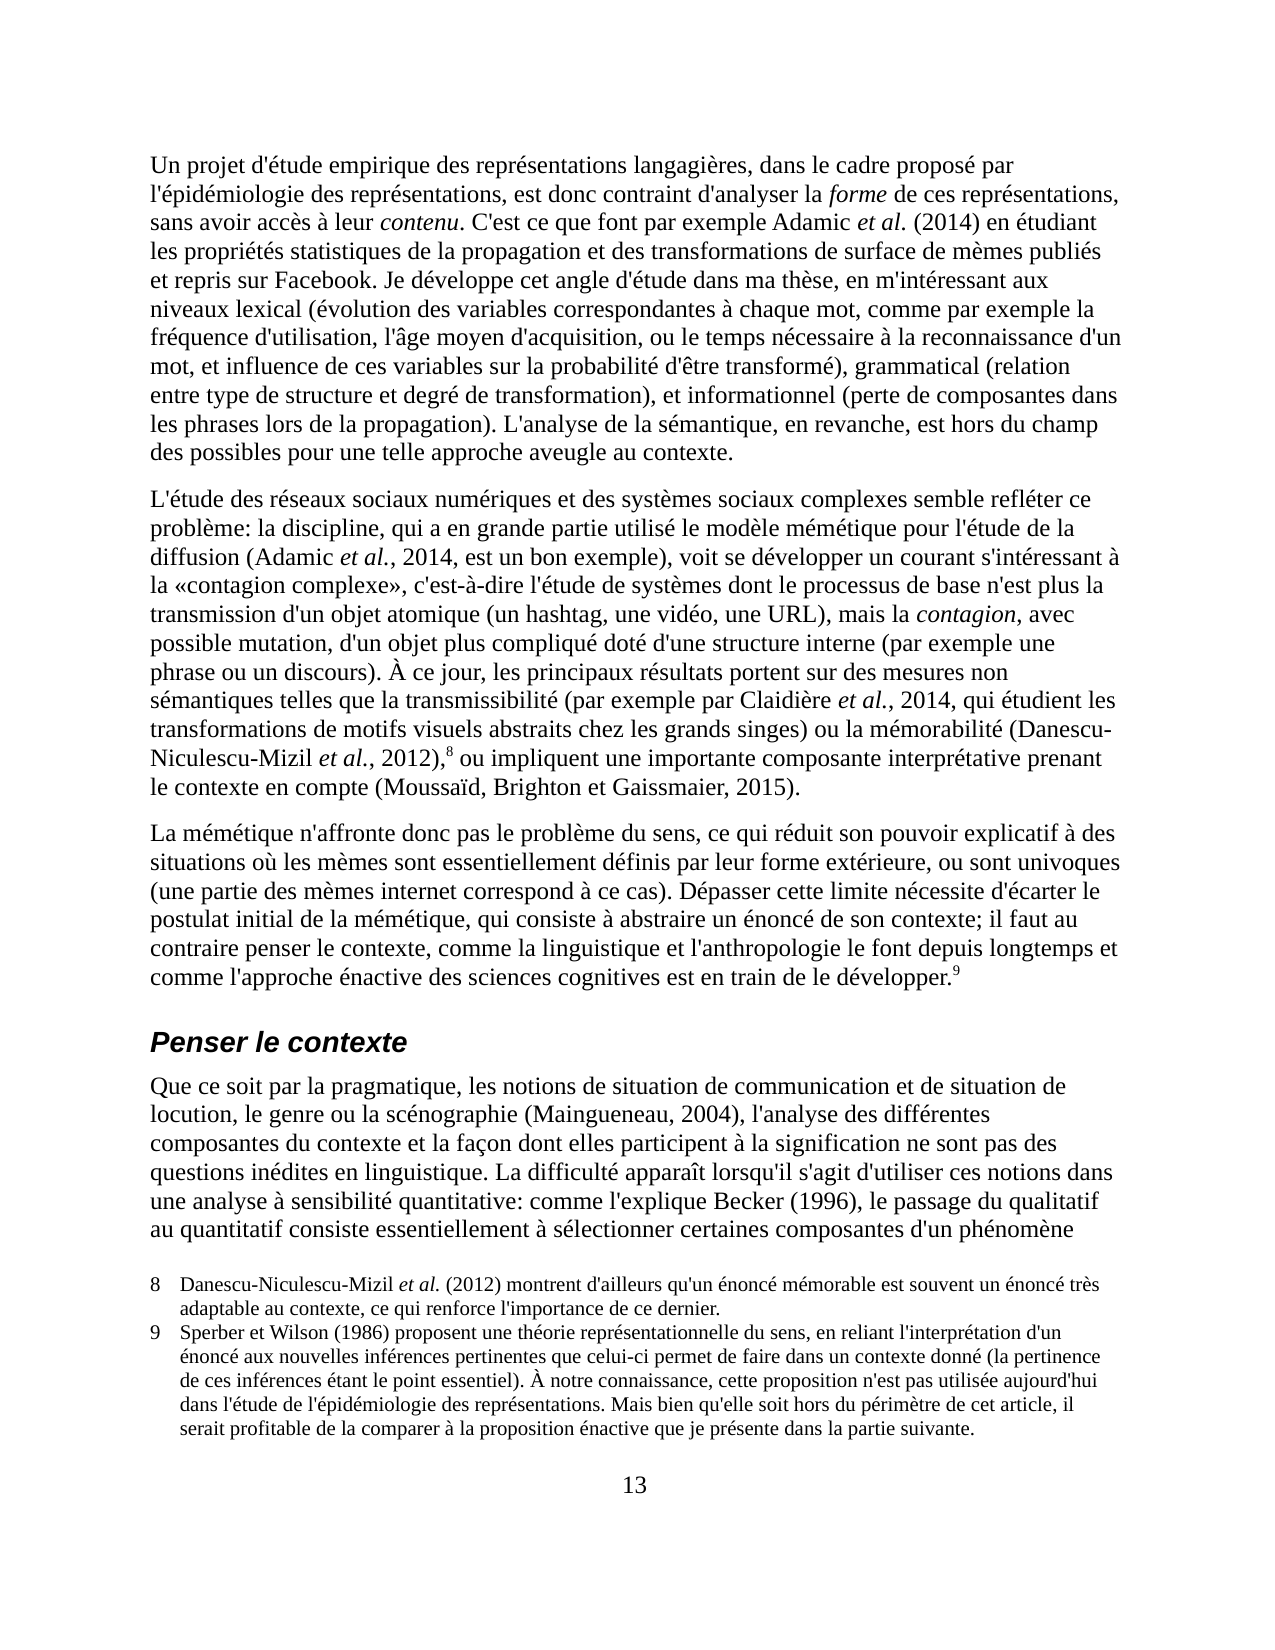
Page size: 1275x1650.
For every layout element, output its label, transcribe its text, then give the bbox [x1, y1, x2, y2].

text Que ce soit par la pragmatique, les notions de situation de communication et de situation de locution, le genre ou la scénographie (Maingueneau, 2004), l'analyse des différentes composantes du contexte et la façon dont elles participent à la signification ne sont pas des questions inédites en linguistique. La difficulté apparaît lorsqu'il s'agit d'utiliser ces notions dans une analyse à sensibilité quantitative: comme l'explique Becker (1996), le passage du qualitatif au quantitatif consiste essentiellement à sélectionner certaines composantes d'un phénomène [150, 1071, 1125, 1243]
text Un projet d'étude empirique des représentations langagières, dans le cadre proposé par l'épidémiologie des représentations, est donc contraint d'analyser la forme de ces représentations, sans avoir accès à leur contenu. C'est ce que font par exemple Adamic et al. (2014) en étudiant les propriétés statistiques de la propagation et des transformations de surface de mèmes publiés et repris sur Facebook. Je développe cet angle d'étude dans ma thèse, en m'intéressant aux niveaux lexical (évolution des variables correspondantes à chaque mot, comme par exemple la fréquence d'utilisation, l'âge moyen d'acquisition, ou le temps nécessaire à la reconnaissance d'un mot, et influence de ces variables sur la probabilité d'être transformé), grammatical (relation entre type de structure et degré de transformation), et informationnel (perte de composantes dans les phrases lors de la propagation). L'analyse de la sémantique, en revanche, est hors du champ des possibles pour une telle approche aveugle au contexte. [150, 150, 1125, 466]
text L'étude des réseaux sociaux numériques et des systèmes sociaux complexes semble refléter ce problème: la discipline, qui a en grande partie utilisé le modèle mémétique pour l'étude de la diffusion (Adamic et al., 2014, est un bon exemple), voit se développer un courant s'intéressant à la «contagion complexe», c'est-à-dire l'étude de systèmes dont le processus de base n'est plus la transmission d'un objet atomique (un hashtag, une vidéo, une URL), mais la contagion, avec possible mutation, d'un objet plus compliqué doté d'une structure interne (par exemple une phrase ou un discours). À ce jour, les principaux résultats portent sur des mesures non sémantiques telles que la transmissibilité (par exemple par Claidière et al., 2014, qui étudient les transformations de motifs visuels abstraits chez les grands singes) ou la mémorabilité (Danescu-Niculescu-Mizil et al., 2012), ou impliquent une importante composante interprétative prenant le contexte en compte (Moussaïd, Brighton et Gaissmaier, 2015). [150, 484, 1125, 800]
subtitle Penser le contexte [150, 1025, 1125, 1058]
text La mémétique n'affronte donc pas le problème du sens, ce qui réduit son pouvoir explicatif à des situations où les mèmes sont essentiellement définis par leur forme extérieure, ou sont univoques (une partie des mèmes internet correspond à ce cas). Dépasser cette limite nécessite d'écarter le postulat initial de la mémétique, qui consiste à abstraire un énoncé de son contexte; il faut au contraire penser le contexte, comme la linguistique et l'anthropologie le font depuis longtemps et comme l'approche énactive des sciences cognitives est en train de le développer. [150, 818, 1125, 991]
text Danescu-Niculescu-Mizil et al. (2012) montrent d'ailleurs qu'un énoncé mémorable est souvent un énoncé très adaptable au contexte, ce qui renforce l'importance de ce dernier. [150, 1272, 1125, 1320]
text Sperber et Wilson (1986) proposent une théorie représentationnelle du sens, en reliant l'interprétation d'un énoncé aux nouvelles inférences pertinentes que celui-ci permet de faire dans un contexte donné (la pertinence de ces inférences étant le point essentiel). À notre connaissance, cette proposition n'est pas utilisée aujourd'hui dans l'étude de l'épidémiologie des représentations. Mais bien qu'elle soit hors du périmètre de cet article, il serait profitable de la comparer à la proposition énactive que je présente dans la partie suivante. [150, 1320, 1125, 1440]
